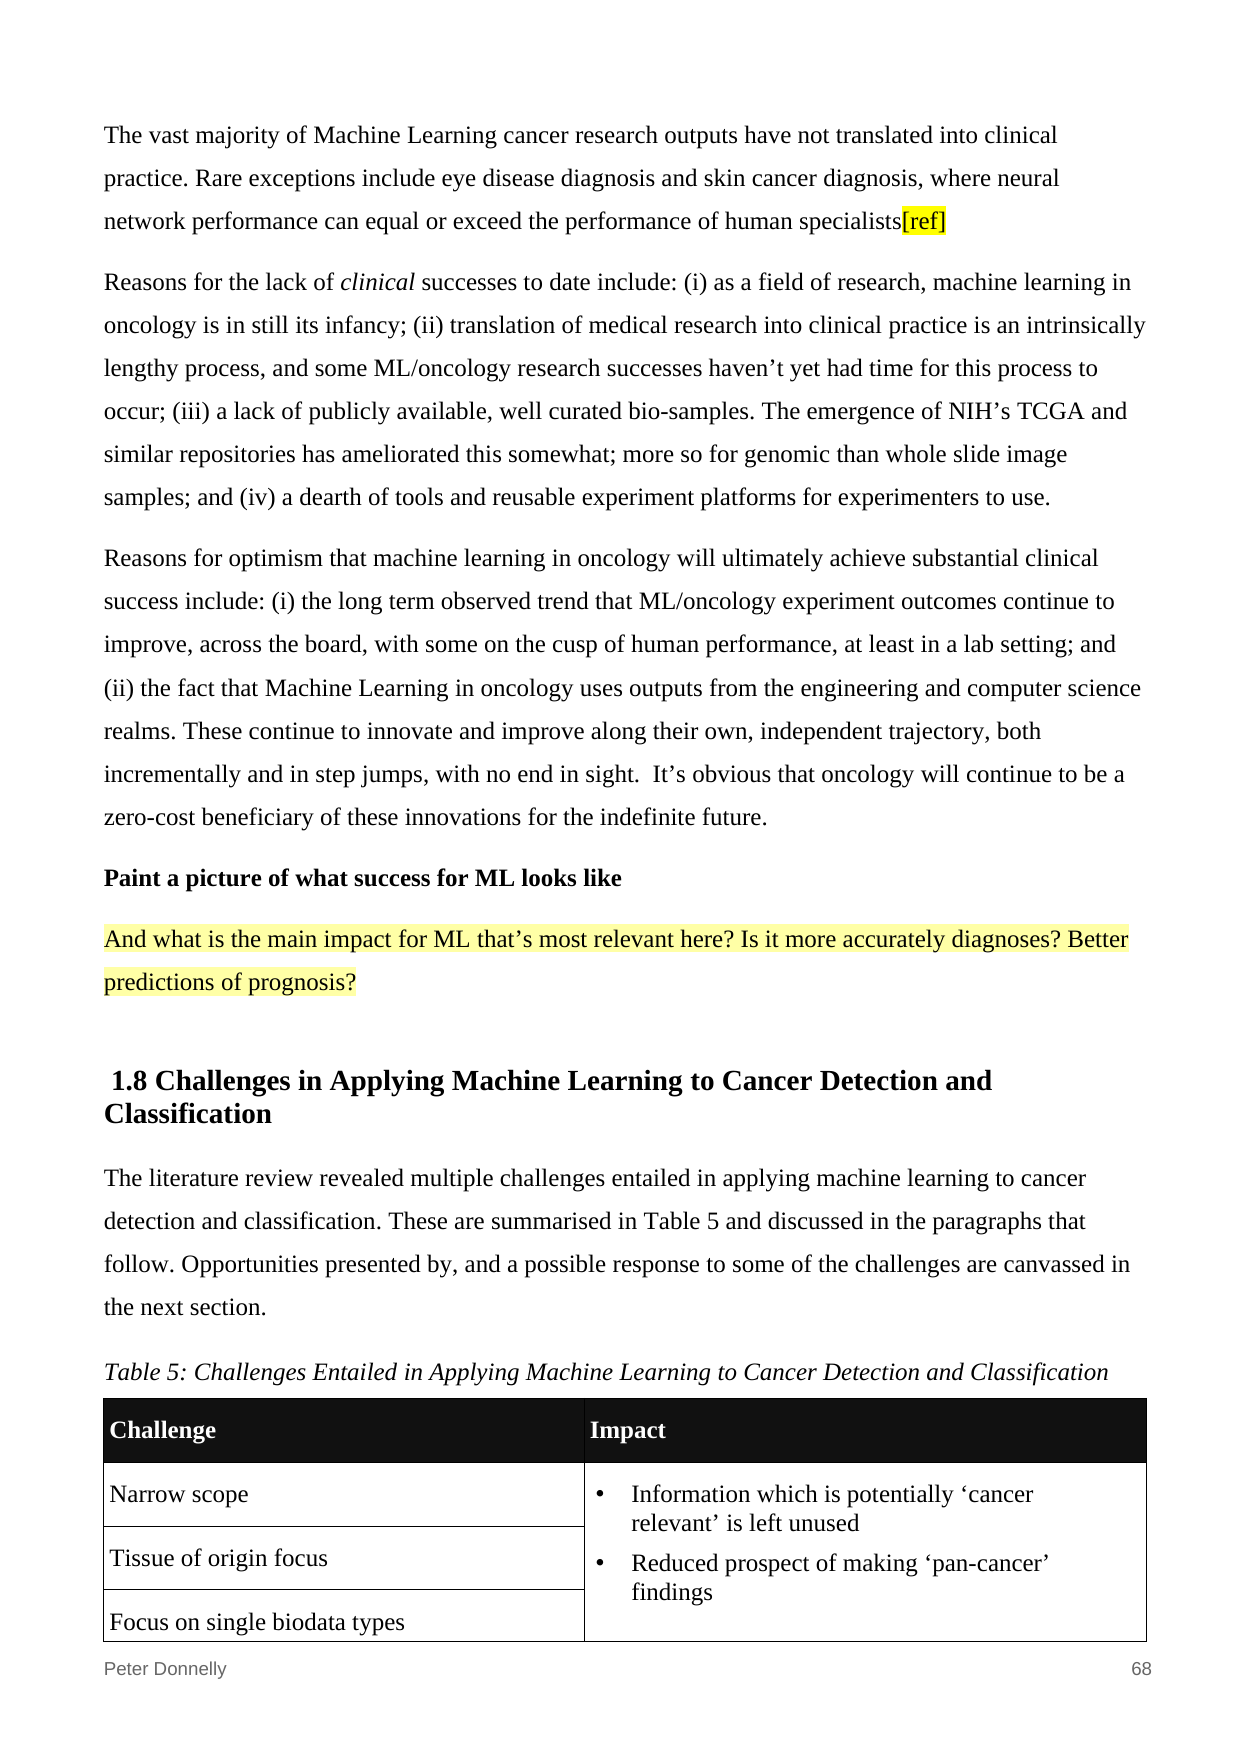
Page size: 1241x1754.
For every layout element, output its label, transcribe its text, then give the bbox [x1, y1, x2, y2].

table_cell Focus on single biodata types [104, 1590, 584, 1641]
text And what is the main impact for ML that’s most relevant here? Is it more accurately diagnoses? Better predictions of prognosis? [103, 924, 1146, 996]
table_cell Information which is potentially ‘cancer relevant’ is left unused Reduced prospect of making ‘pan-cancer’ findings [585, 1463, 1146, 1641]
table_cell Tissue of origin focus [104, 1527, 584, 1589]
text Reasons for the lack of clinical successes to date include: (i) as a field of research, machine learning in oncology is in still its infancy; (ii) translation of medical research into clinical practice is an intrinsically lengthy process, and some ML/oncology research successes haven’t yet had time for this process to occur; (iii) a lack of publicly available, well curated bio-samples. The emergence of NIH’s TCGA and similar repositories has ameliorated this somewhat; more so for genomic than whole slide image samples; and (iv) a dearth of tools and reusable experiment platforms for experimenters to use. [103, 267, 1146, 511]
subtitle Challenges in Applying Machine Learning to Cancer Detection and Classification [103, 1063, 1146, 1130]
text The vast majority of Machine Learning cancer research outputs have not translated into clinical practice. Rare exceptions include eye disease diagnosis and skin cancer diagnosis, where neural network performance can equal or exceed the performance of human specialists[ref] [103, 120, 1146, 235]
table_header Challenge [104, 1399, 584, 1462]
text Table 5: Challenges Entailed in Applying Machine Learning to Cancer Detection and Classification [103, 1357, 1146, 1385]
table_cell Narrow scope [104, 1463, 584, 1526]
text Reasons for optimism that machine learning in oncology will ultimately achieve substantial clinical success include: (i) the long term observed trend that ML/oncology experiment outcomes continue to improve, across the board, with some on the cusp of human performance, at least in a lab setting; and (ii) the fact that Machine Learning in oncology uses outputs from the engineering and computer science realms. These continue to innovate and improve along their own, independent trajectory, both incrementally and in step jumps, with no end in sight. It’s obvious that oncology will continue to be a zero-cost beneficiary of these innovations for the indefinite future. [103, 543, 1146, 831]
table_header Impact [585, 1399, 1146, 1462]
text Paint a picture of what success for ML looks like [103, 863, 1146, 892]
text The literature review revealed multiple challenges entailed in applying machine learning to cancer detection and classification. These are summarised in Table 5 and discussed in the paragraphs that follow. Opportunities presented by, and a possible response to some of the challenges are canvassed in the next section. [103, 1163, 1146, 1321]
